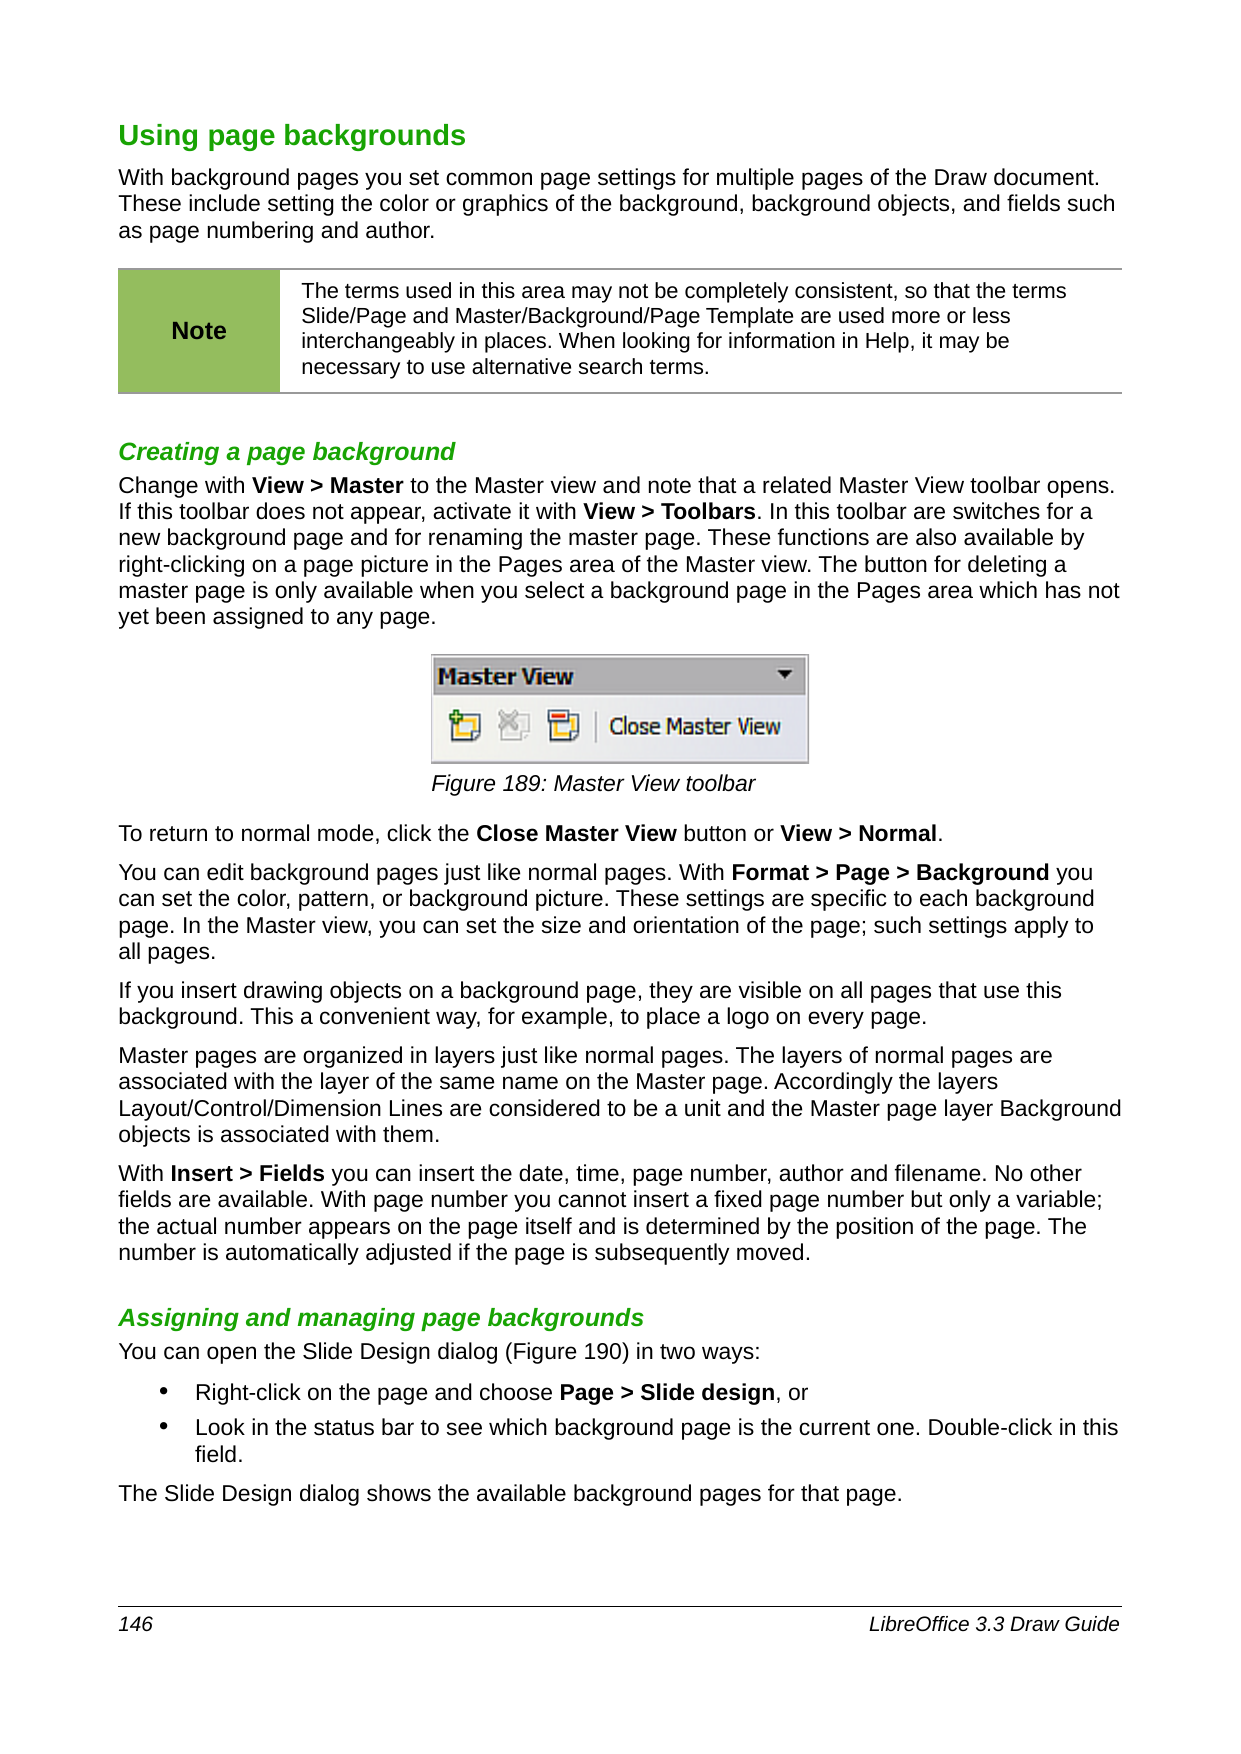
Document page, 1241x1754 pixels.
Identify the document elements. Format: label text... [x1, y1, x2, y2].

subtitle Assigning and managing page backgrounds [118, 1303, 1122, 1332]
subtitle Creating a page background [118, 437, 1122, 465]
text With Insert > Fields you can insert the date, time, page number, author and filename. No other fields are available. With page number you cannot insert a fixed page number but only a variable; the actual number appears on the page itself and is determined by the position of the page. The number is automatically adjusted if the page is subsequently moved. [118, 1160, 1122, 1265]
picture [431, 654, 810, 764]
text Figure 189: Master View toolbar [431, 770, 809, 796]
text You can edit background pages just like normal pages. With Format > Page > Background you can set the color, pattern, or background picture. These settings are specific to each background page. In the Master view, you can set the size and orientation of the page; such settings apply to all pages. [118, 859, 1122, 964]
text To return to normal mode, click the Close Master View button or View > Normal. [118, 820, 1122, 846]
table_header The terms used in this area may not be completely consistent, so that the terms Slide/Page and Master/Background/Page Template are used more or less interchangeably in places. When looking for information in Help, it may be necessary to use alternative search terms. [280, 270, 1122, 392]
text With background pages you set common page settings for multiple pages of the Draw document. These include setting the color or graphics of the background, background objects, and fields such as page numbering and author. [118, 164, 1122, 243]
text Master pages are organized in layers just like normal pages. The layers of normal pages are associated with the layer of the same name on the Master page. Accordingly the layers Layout/Control/Dimension Lines are considered to be a unit and the Master page layer Background objects is associated with them. [118, 1042, 1122, 1147]
list Look in the status bar to see which background page is the current one. Double-click in this field. [156, 1412, 1122, 1468]
text The Slide Design dialog shows the available background pages for that page. [118, 1480, 1122, 1506]
subtitle Using page backgrounds [118, 118, 1122, 152]
list Right-click on the page and choose Page > Slide design, or [156, 1377, 1122, 1406]
text Change with View > Master to the Master view and note that a related Master View toolbar opens. If this toolbar does not appear, activate it with View > Toolbars. In this toolbar are switches for a new background page and for renaming the master page. These functions are also available by right-clicking on a page picture in the Pages area of the Master view. The button for deleting a master page is only available when you select a background page in the Pages area which has not yet been assigned to any page. [118, 472, 1122, 630]
table_header Note [118, 270, 280, 392]
text You can open the Slide Design dialog (Figure 190) in two ways: [118, 1338, 1122, 1364]
text If you insert drawing objects on a background page, they are visible on all pages that use this background. This a convenient way, for example, to place a logo on every page. [118, 977, 1122, 1029]
